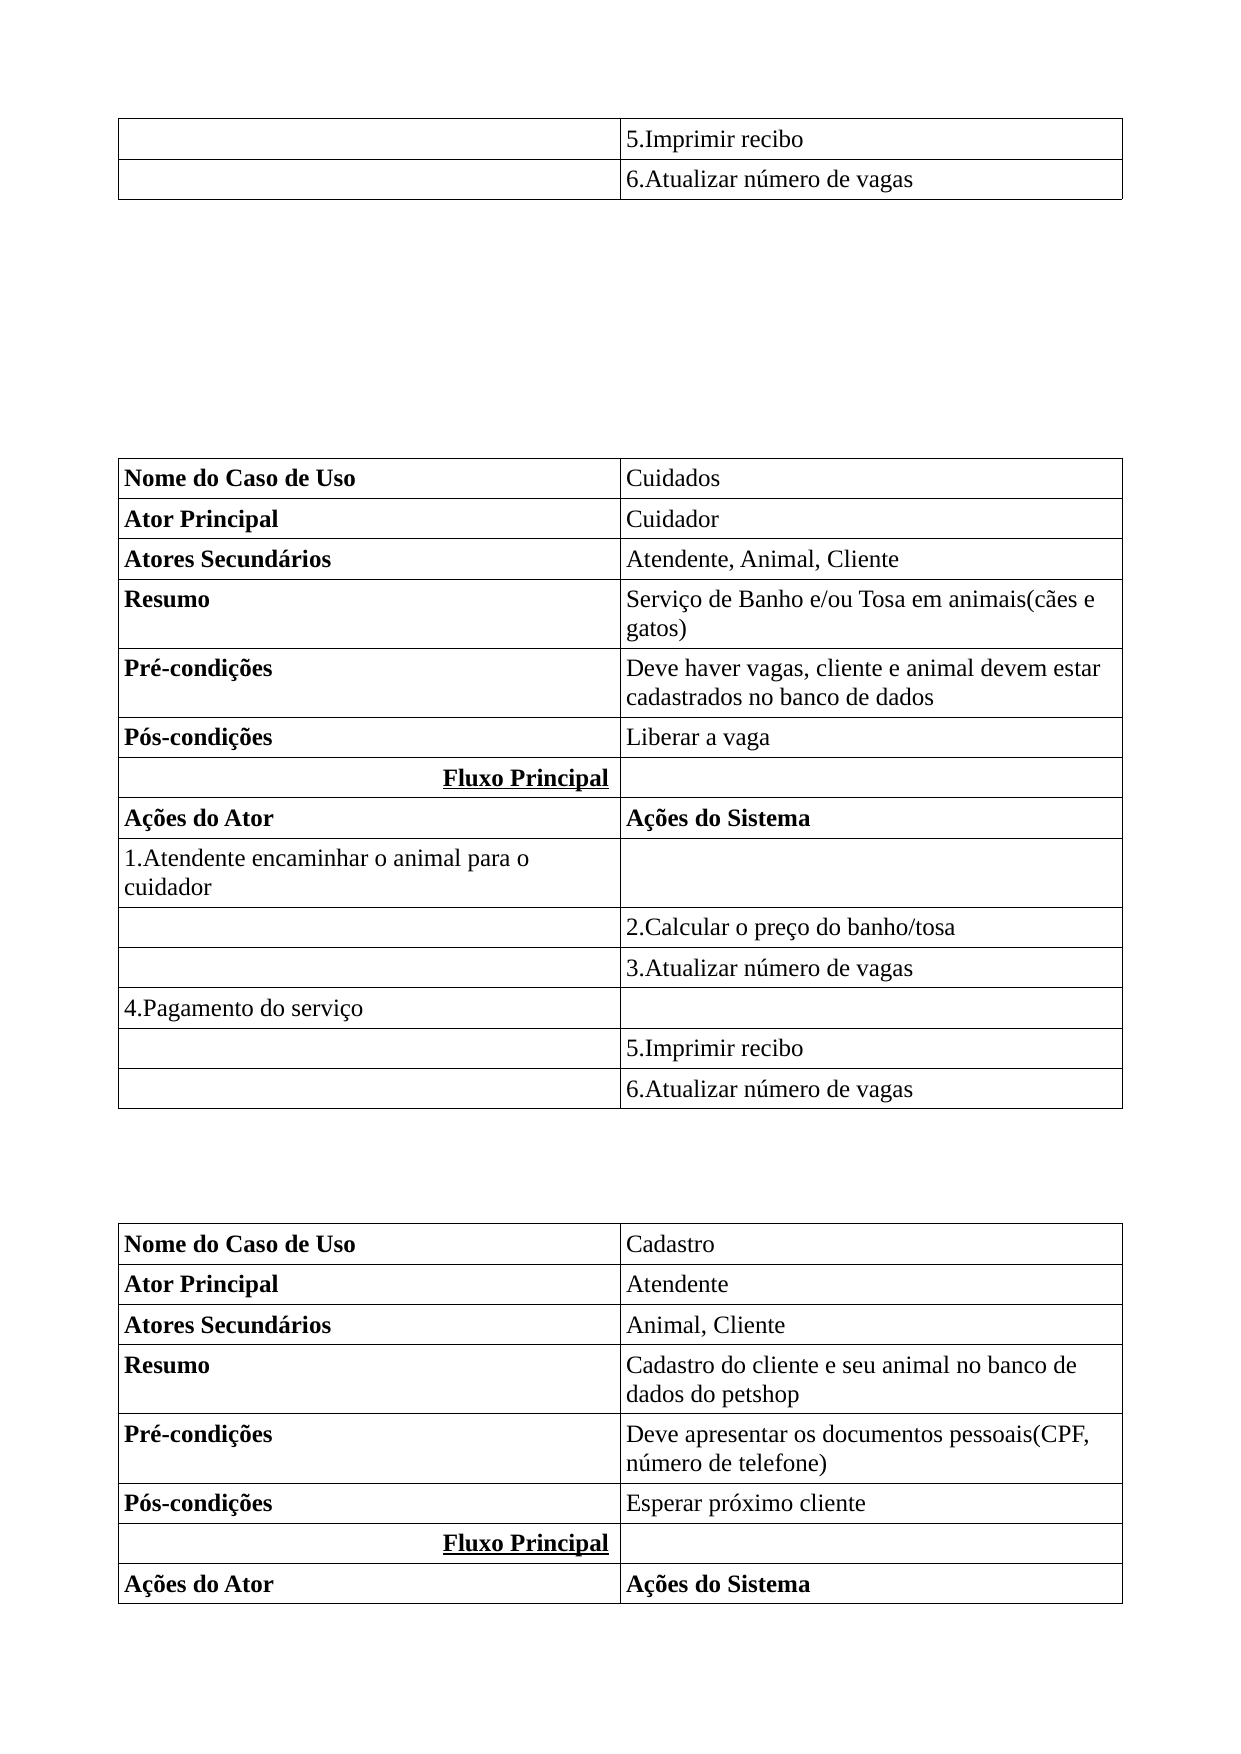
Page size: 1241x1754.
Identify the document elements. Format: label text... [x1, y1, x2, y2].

table_cell Atores Secundários [119, 539, 620, 578]
table_cell Ator Principal [119, 1265, 620, 1304]
table_cell Liberar a vaga [621, 718, 1122, 757]
table_cell [621, 988, 1122, 1028]
table_cell Animal, Cliente [621, 1305, 1122, 1344]
table_cell 5.Imprimir recibo [621, 119, 1122, 158]
table_cell Cadastro do cliente e seu animal no banco de dados do petshop [621, 1345, 1122, 1413]
table_cell Pré-condições [119, 1414, 620, 1482]
table_cell Atendente [621, 1265, 1122, 1304]
table_cell 3.Atualizar número de vagas [621, 948, 1122, 987]
table_header Cuidados [621, 459, 1122, 498]
table_cell [621, 1524, 1122, 1563]
table_cell Ator Principal [119, 499, 620, 538]
table_header Nome do Caso de Uso [119, 459, 620, 498]
table_header Cadastro [621, 1224, 1122, 1264]
table_cell Cuidador [621, 499, 1122, 538]
table_cell Deve haver vagas, cliente e animal devem estar cadastrados no banco de dados [621, 649, 1122, 717]
table_cell Esperar próximo cliente [621, 1484, 1122, 1523]
table_cell Pós-condições [119, 1484, 620, 1523]
table_cell Ações do Ator [119, 1564, 620, 1603]
table_cell Deve apresentar os documentos pessoais(CPF, número de telefone) [621, 1414, 1122, 1482]
table_cell Ações do Ator [119, 798, 620, 838]
table_cell Resumo [119, 1345, 620, 1413]
table_cell 1.Atendente encaminhar o animal para o cuidador [119, 839, 620, 907]
table_cell [119, 948, 620, 987]
table_cell Atores Secundários [119, 1305, 620, 1344]
table_cell [119, 119, 620, 158]
table_cell 4.Pagamento do serviço [119, 988, 620, 1028]
table_cell 2.Calcular o preço do banho/tosa [621, 908, 1122, 947]
table_cell Ações do Sistema [621, 798, 1122, 838]
table_cell [119, 1029, 620, 1068]
table_cell Serviço de Banho e/ou Tosa em animais(cães e gatos) [621, 580, 1122, 648]
table_cell Fluxo Principal [119, 758, 620, 797]
table_cell Atendente, Animal, Cliente [621, 539, 1122, 578]
table_cell [621, 758, 1122, 797]
table_cell [621, 839, 1122, 907]
table_cell [119, 160, 620, 199]
table_cell 5.Imprimir recibo [621, 1029, 1122, 1068]
table_cell [119, 1069, 620, 1108]
table_cell [119, 908, 620, 947]
table_cell Resumo [119, 580, 620, 648]
table_cell Ações do Sistema [621, 1564, 1122, 1603]
table_cell 6.Atualizar número de vagas [621, 160, 1122, 199]
table_header Nome do Caso de Uso [119, 1224, 620, 1264]
table_cell Fluxo Principal [119, 1524, 620, 1563]
table_cell 6.Atualizar número de vagas [621, 1069, 1122, 1108]
table_cell Pré-condições [119, 649, 620, 717]
table_cell Pós-condições [119, 718, 620, 757]
